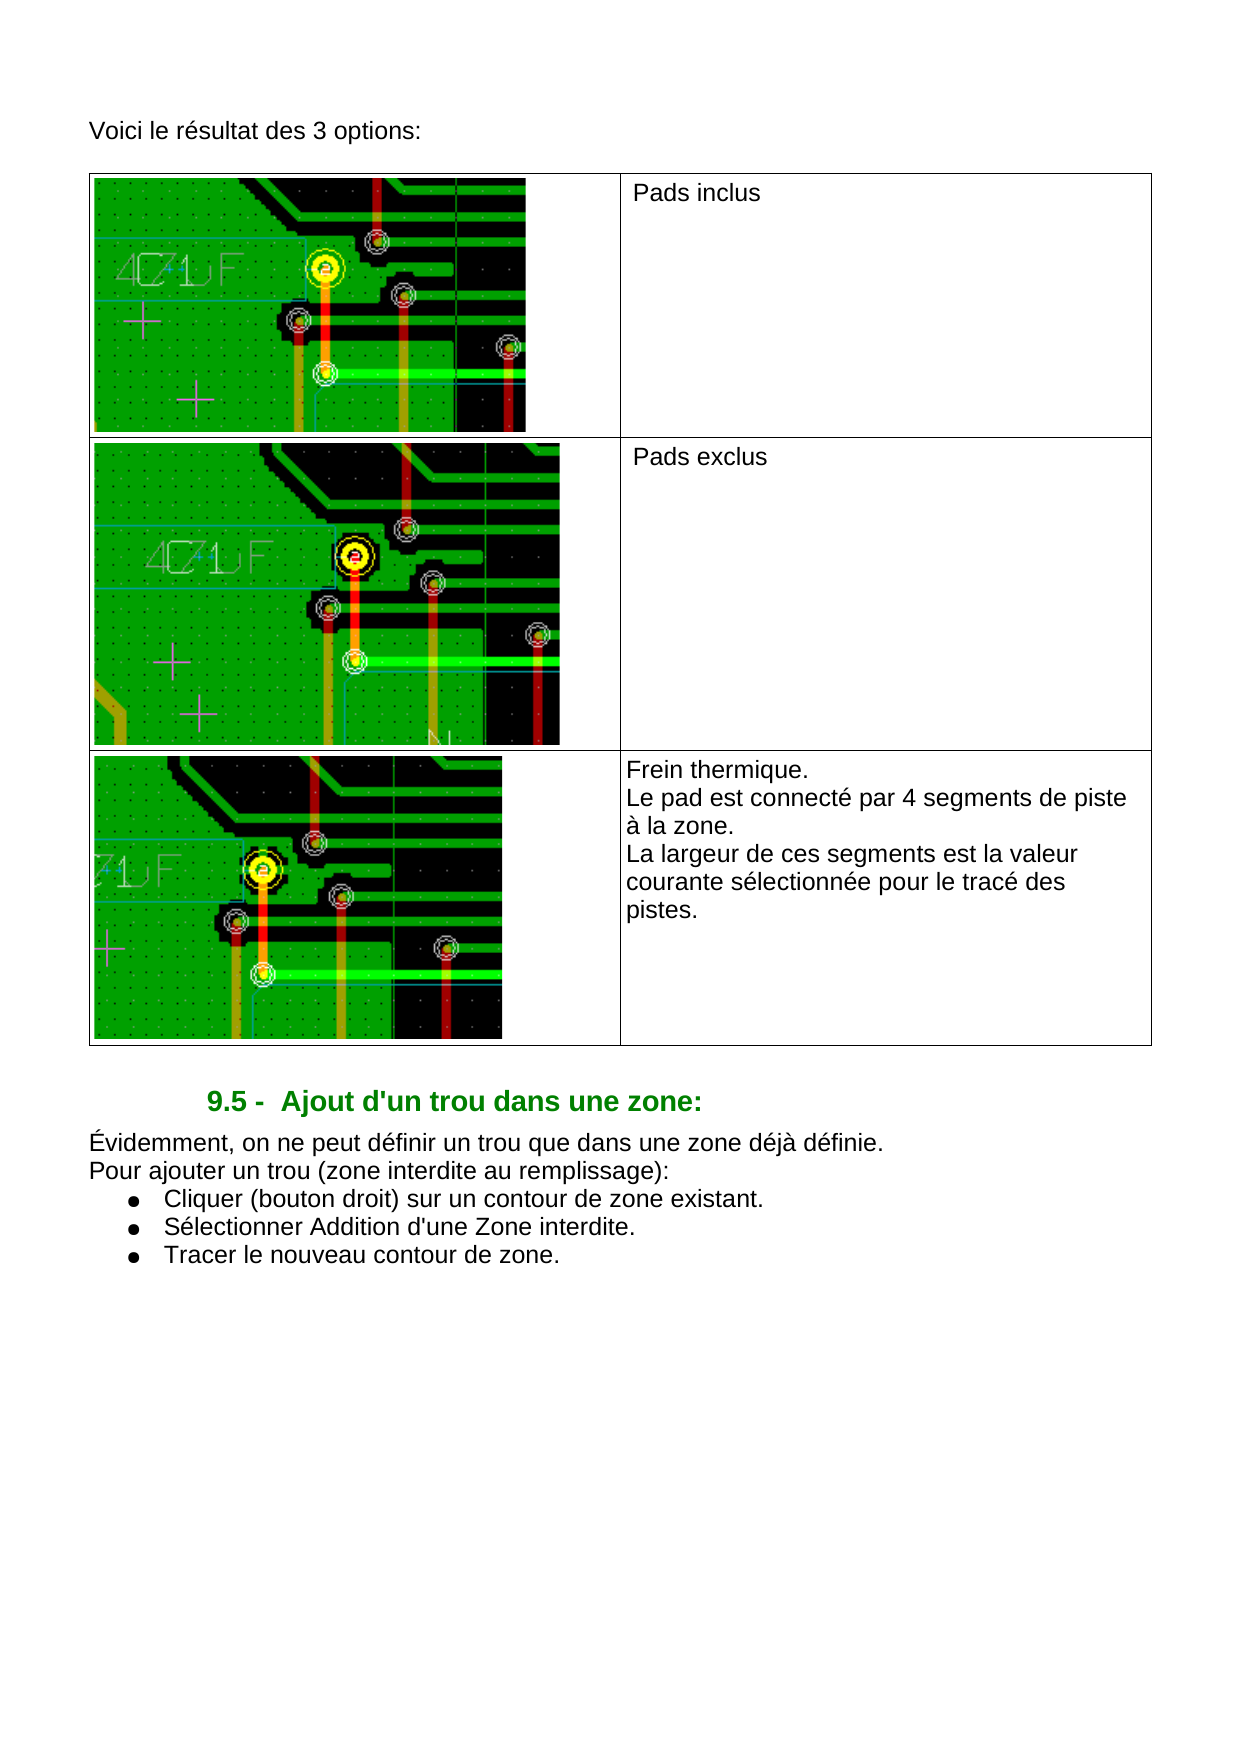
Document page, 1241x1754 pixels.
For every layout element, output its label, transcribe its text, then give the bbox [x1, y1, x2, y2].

picture [94, 756, 503, 1039]
table_cell [90, 751, 620, 1045]
text Voici le résultat des 3 options: [88, 117, 1152, 144]
list Tracer le nouveau contour de zone. [126, 1241, 1152, 1269]
picture [94, 178, 526, 432]
table_cell Frein thermique. Le pad est connecté par 4 segments de piste à la zone. La largeur de ces segments est la valeur courante sélectionnée pour le tracé des pistes. [621, 751, 1151, 1045]
table_header Pads inclus [621, 174, 1151, 437]
subtitle Ajout d'un trou dans une zone: [148, 1084, 1152, 1117]
table_header [90, 174, 620, 437]
text Pour ajouter un trou (zone interdite au remplissage): [88, 1157, 1152, 1185]
list Sélectionner Addition d'une Zone interdite. [126, 1213, 1152, 1241]
table_cell [90, 438, 620, 750]
list Cliquer (bouton droit) sur un contour de zone existant. [126, 1185, 1152, 1213]
picture [94, 443, 560, 745]
table_cell Pads exclus [621, 438, 1151, 750]
text Évidemment, on ne peut définir un trou que dans une zone déjà définie. [88, 1129, 1152, 1157]
